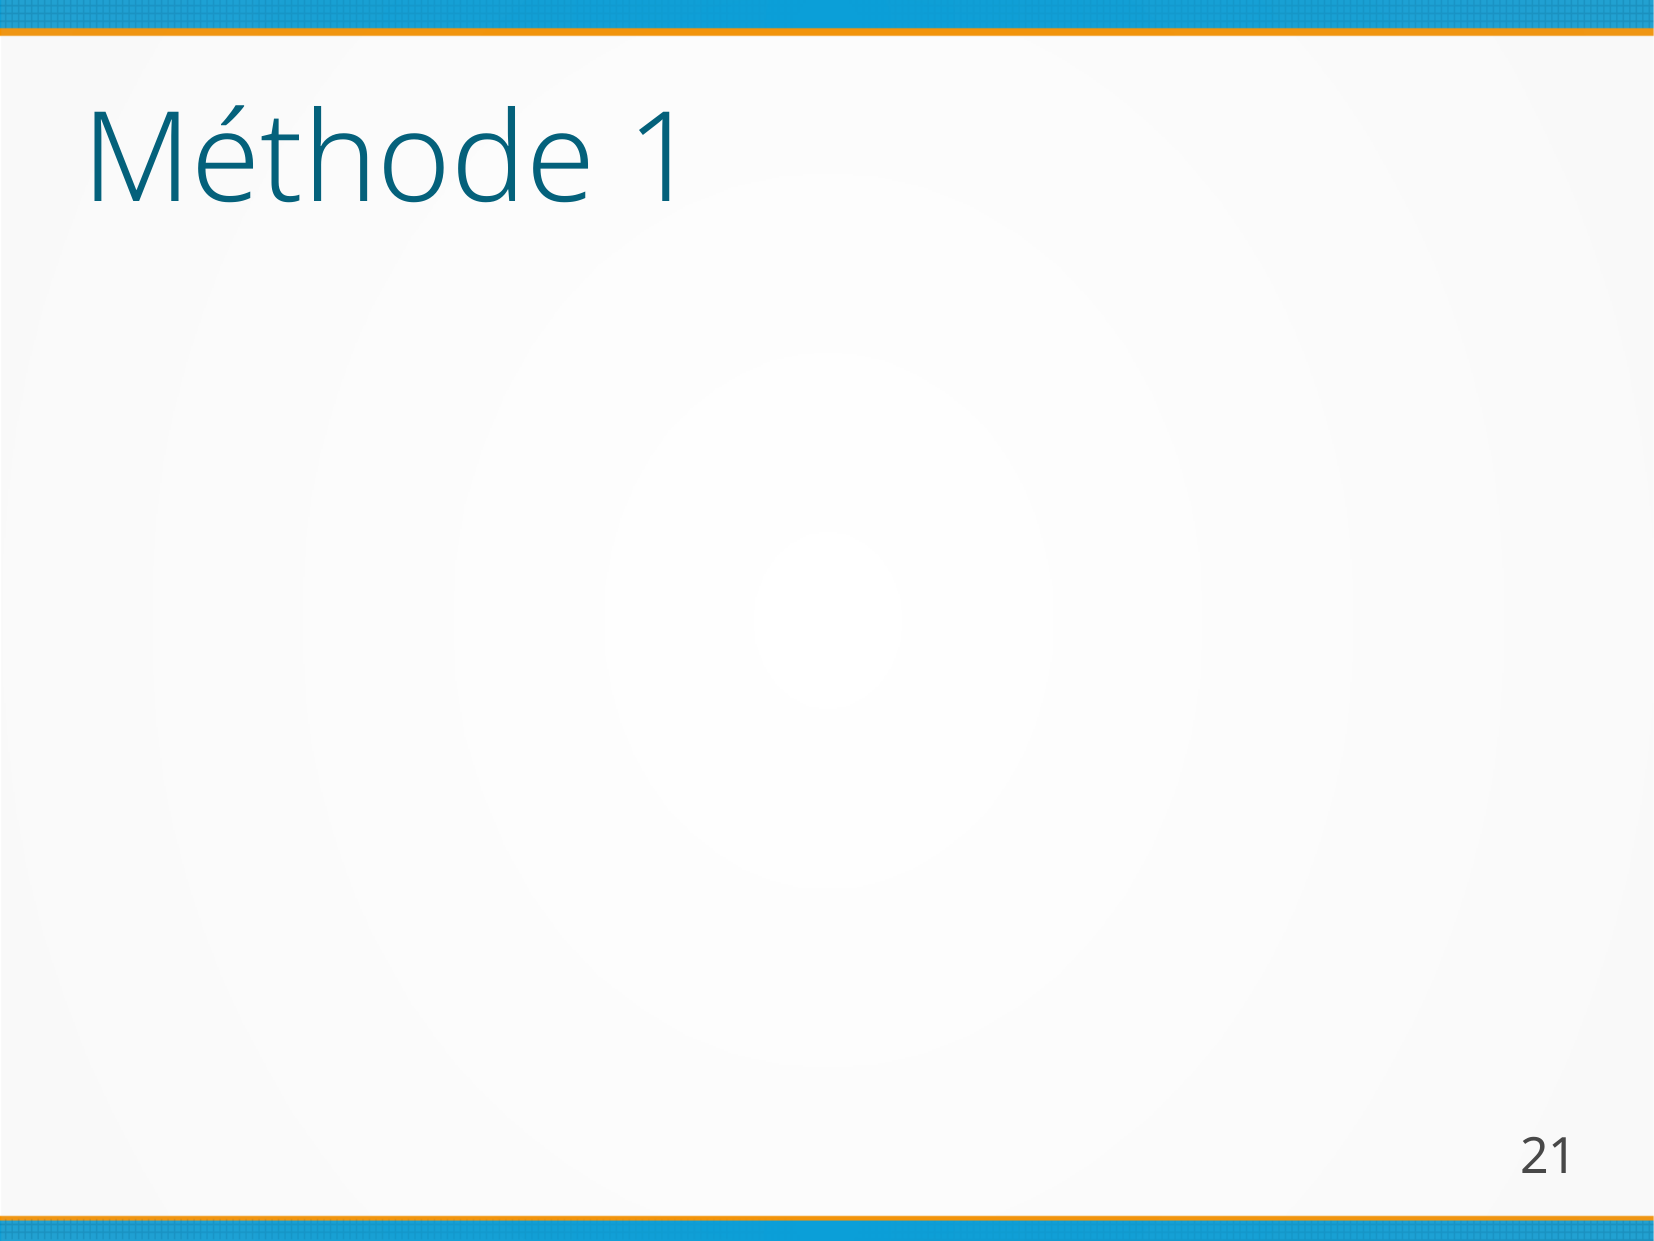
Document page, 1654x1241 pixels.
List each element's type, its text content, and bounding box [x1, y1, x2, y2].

title Méthode 1 [82, 49, 1571, 257]
picture [0, 0, 1654, 1241]
